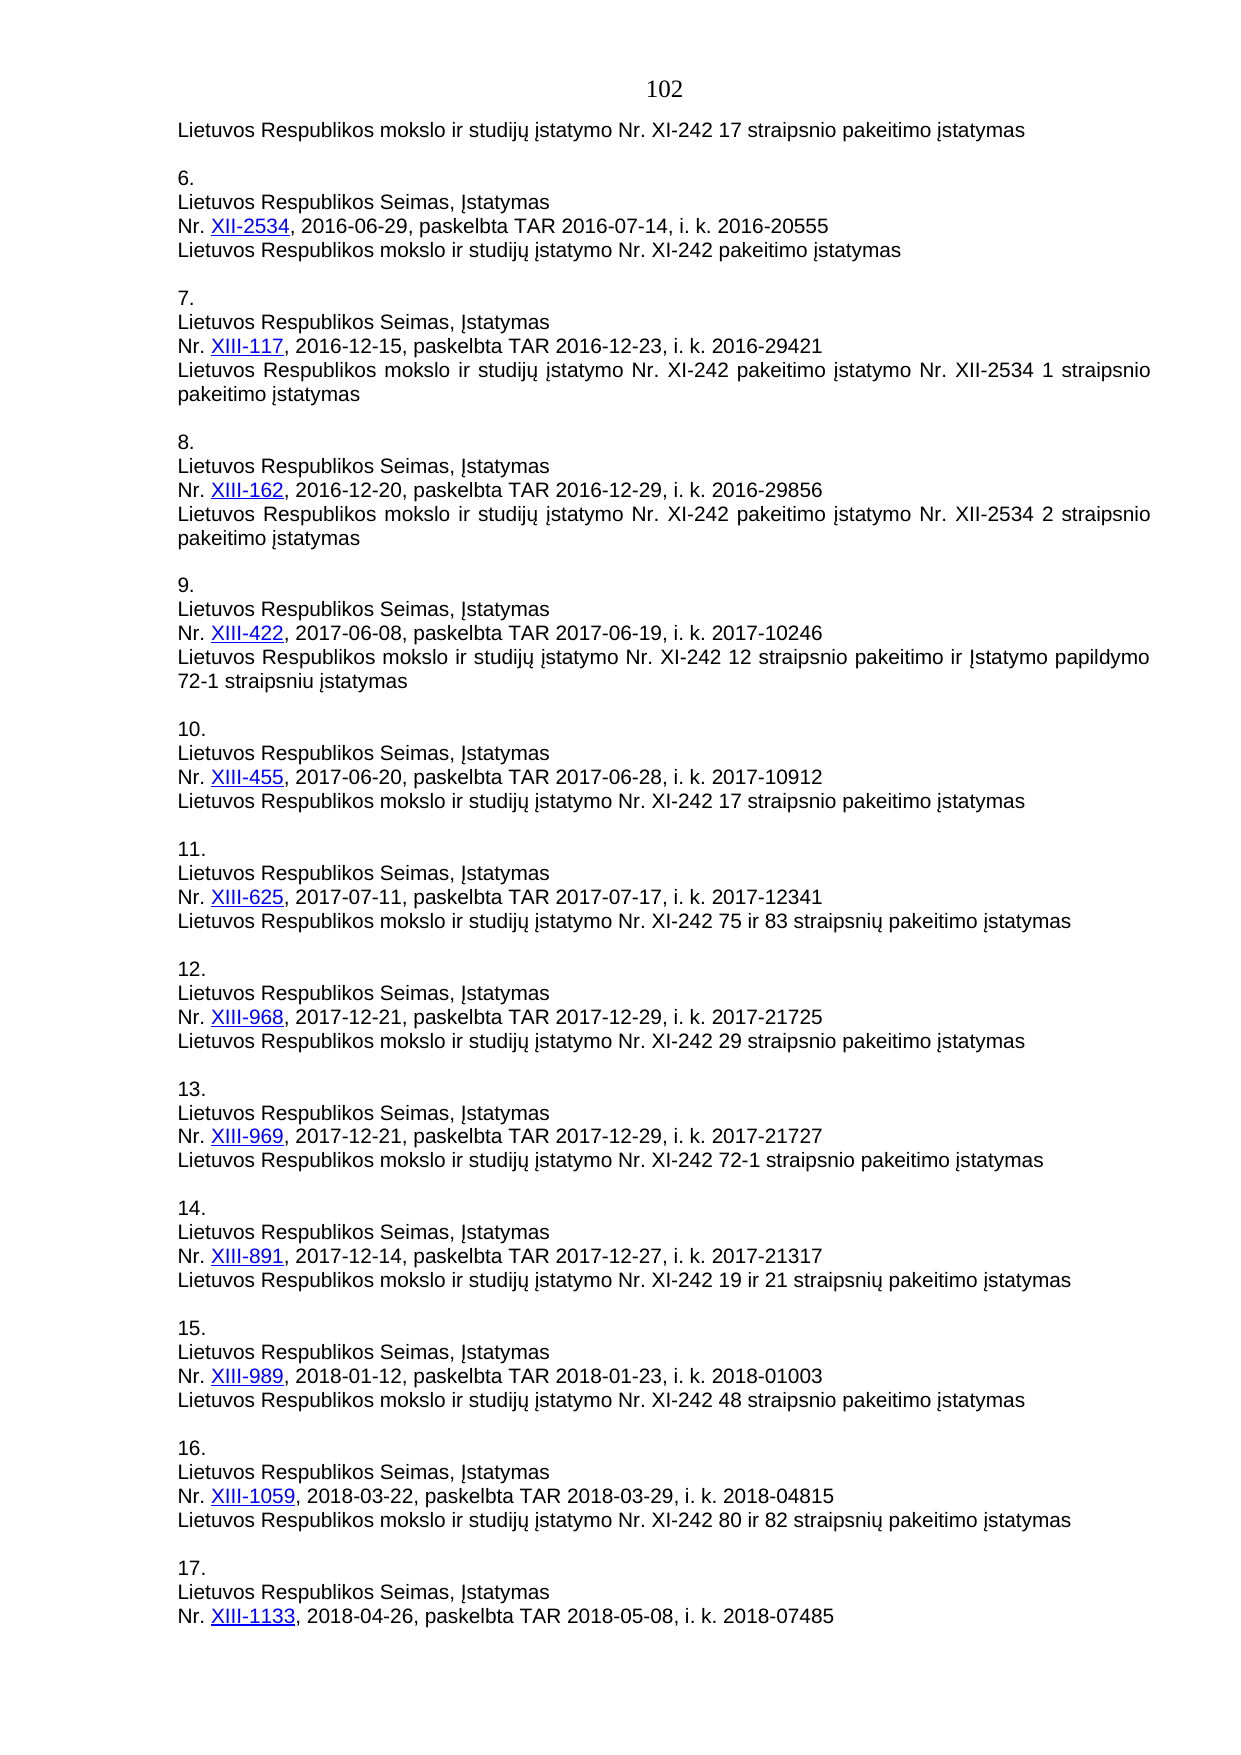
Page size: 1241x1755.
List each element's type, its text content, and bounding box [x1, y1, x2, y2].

text 15. [177, 1316, 1152, 1340]
text Lietuvos Respublikos mokslo ir studijų įstatymo Nr. XI-242 80 ir 82 straipsnių pakeitimo įstatymas [177, 1508, 1152, 1532]
text Lietuvos Respublikos mokslo ir studijų įstatymo Nr. XI-242 75 ir 83 straipsnių pakeitimo įstatymas [177, 909, 1152, 933]
text Nr. XIII-1059, 2018-03-22, paskelbta TAR 2018-03-29, i. k. 2018-04815 [177, 1484, 1152, 1508]
text Lietuvos Respublikos Seimas, Įstatymas [177, 741, 1152, 765]
text Nr. XIII-162, 2016-12-20, paskelbta TAR 2016-12-29, i. k. 2016-29856 [177, 477, 1152, 501]
text Nr. XIII-455, 2017-06-20, paskelbta TAR 2017-06-28, i. k. 2017-10912 [177, 765, 1152, 789]
text Lietuvos Respublikos Seimas, Įstatymas [177, 1340, 1152, 1364]
text 11. [177, 837, 1152, 861]
text Lietuvos Respublikos Seimas, Įstatymas [177, 597, 1152, 621]
text 7. [177, 286, 1152, 310]
text Nr. XIII-891, 2017-12-14, paskelbta TAR 2017-12-27, i. k. 2017-21317 [177, 1244, 1152, 1268]
text 6. [177, 166, 1152, 190]
text Lietuvos Respublikos Seimas, Įstatymas [177, 1220, 1152, 1244]
text Lietuvos Respublikos Seimas, Įstatymas [177, 1460, 1152, 1484]
text Lietuvos Respublikos Seimas, Įstatymas [177, 981, 1152, 1004]
text Lietuvos Respublikos Seimas, Įstatymas [177, 190, 1152, 214]
text Lietuvos Respublikos Seimas, Įstatymas [177, 1579, 1152, 1603]
text Nr. XIII-989, 2018-01-12, paskelbta TAR 2018-01-23, i. k. 2018-01003 [177, 1364, 1152, 1388]
text 9. [177, 573, 1152, 597]
text Lietuvos Respublikos mokslo ir studijų įstatymo Nr. XI-242 29 straipsnio pakeitimo įstatymas [177, 1028, 1152, 1052]
text 10. [177, 717, 1152, 741]
text Lietuvos Respublikos mokslo ir studijų įstatymo Nr. XI-242 pakeitimo įstatymo Nr. XII-2534 2 straipsnio pakeitimo įstatymas [177, 501, 1152, 549]
text 8. [177, 429, 1152, 453]
text Lietuvos Respublikos Seimas, Įstatymas [177, 453, 1152, 477]
text Lietuvos Respublikos mokslo ir studijų įstatymo Nr. XI-242 pakeitimo įstatymas [177, 238, 1152, 262]
text Lietuvos Respublikos mokslo ir studijų įstatymo Nr. XI-242 17 straipsnio pakeitimo įstatymas [177, 118, 1152, 142]
text Nr. XIII-969, 2017-12-21, paskelbta TAR 2017-12-29, i. k. 2017-21727 [177, 1124, 1152, 1148]
text Nr. XII-2534, 2016-06-29, paskelbta TAR 2016-07-14, i. k. 2016-20555 [177, 214, 1152, 238]
text Nr. XIII-625, 2017-07-11, paskelbta TAR 2017-07-17, i. k. 2017-12341 [177, 885, 1152, 909]
text Lietuvos Respublikos mokslo ir studijų įstatymo Nr. XI-242 72-1 straipsnio pakeitimo įstatymas [177, 1148, 1152, 1172]
text 13. [177, 1076, 1152, 1100]
text Lietuvos Respublikos mokslo ir studijų įstatymo Nr. XI-242 12 straipsnio pakeitimo ir Įstatymo papildymo 72-1 straipsniu įstatymas [177, 645, 1152, 693]
text 16. [177, 1436, 1152, 1460]
text Nr. XIII-117, 2016-12-15, paskelbta TAR 2016-12-23, i. k. 2016-29421 [177, 334, 1152, 358]
text Lietuvos Respublikos Seimas, Įstatymas [177, 1100, 1152, 1124]
text Nr. XIII-422, 2017-06-08, paskelbta TAR 2017-06-19, i. k. 2017-10246 [177, 621, 1152, 645]
text Lietuvos Respublikos mokslo ir studijų įstatymo Nr. XI-242 17 straipsnio pakeitimo įstatymas [177, 789, 1152, 813]
text Lietuvos Respublikos mokslo ir studijų įstatymo Nr. XI-242 19 ir 21 straipsnių pakeitimo įstatymas [177, 1268, 1152, 1292]
text Lietuvos Respublikos mokslo ir studijų įstatymo Nr. XI-242 pakeitimo įstatymo Nr. XII-2534 1 straipsnio pakeitimo įstatymas [177, 358, 1152, 406]
text 12. [177, 957, 1152, 981]
text 14. [177, 1196, 1152, 1220]
text Lietuvos Respublikos Seimas, Įstatymas [177, 861, 1152, 885]
text Lietuvos Respublikos mokslo ir studijų įstatymo Nr. XI-242 48 straipsnio pakeitimo įstatymas [177, 1388, 1152, 1412]
text Nr. XIII-968, 2017-12-21, paskelbta TAR 2017-12-29, i. k. 2017-21725 [177, 1004, 1152, 1028]
text Nr. XIII-1133, 2018-04-26, paskelbta TAR 2018-05-08, i. k. 2018-07485 [177, 1603, 1152, 1627]
text 17. [177, 1556, 1152, 1579]
text Lietuvos Respublikos Seimas, Įstatymas [177, 310, 1152, 334]
